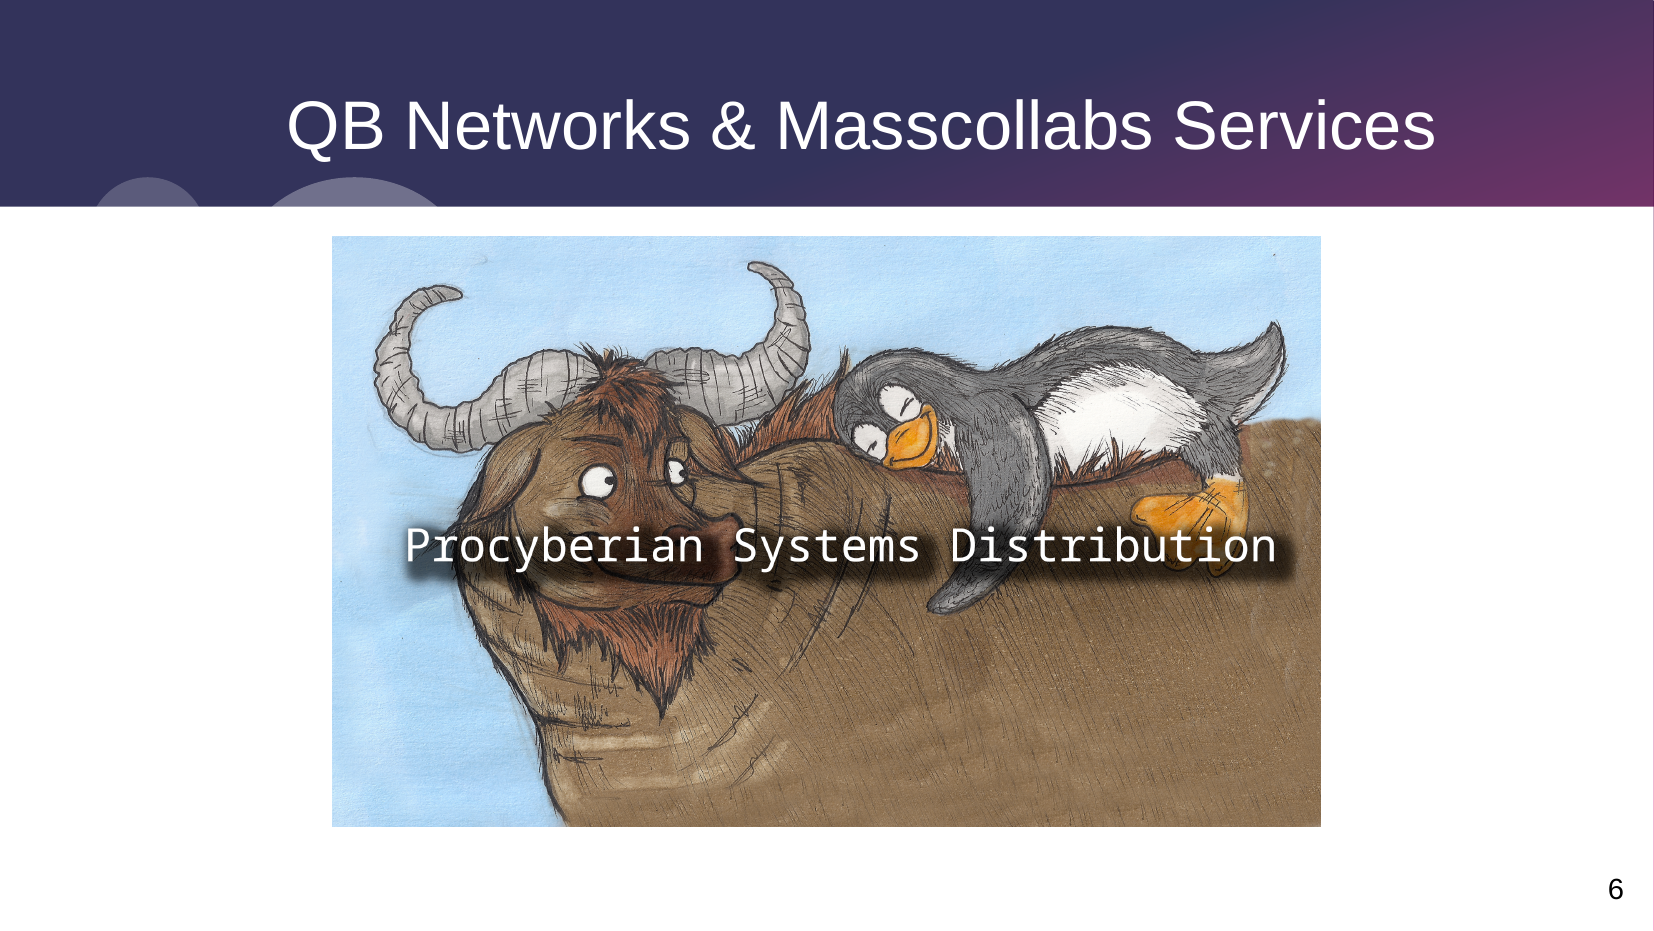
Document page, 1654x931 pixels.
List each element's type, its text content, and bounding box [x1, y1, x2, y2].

title QB Networks & Masscollabs Services [88, 44, 1565, 207]
picture [332, 236, 1321, 827]
